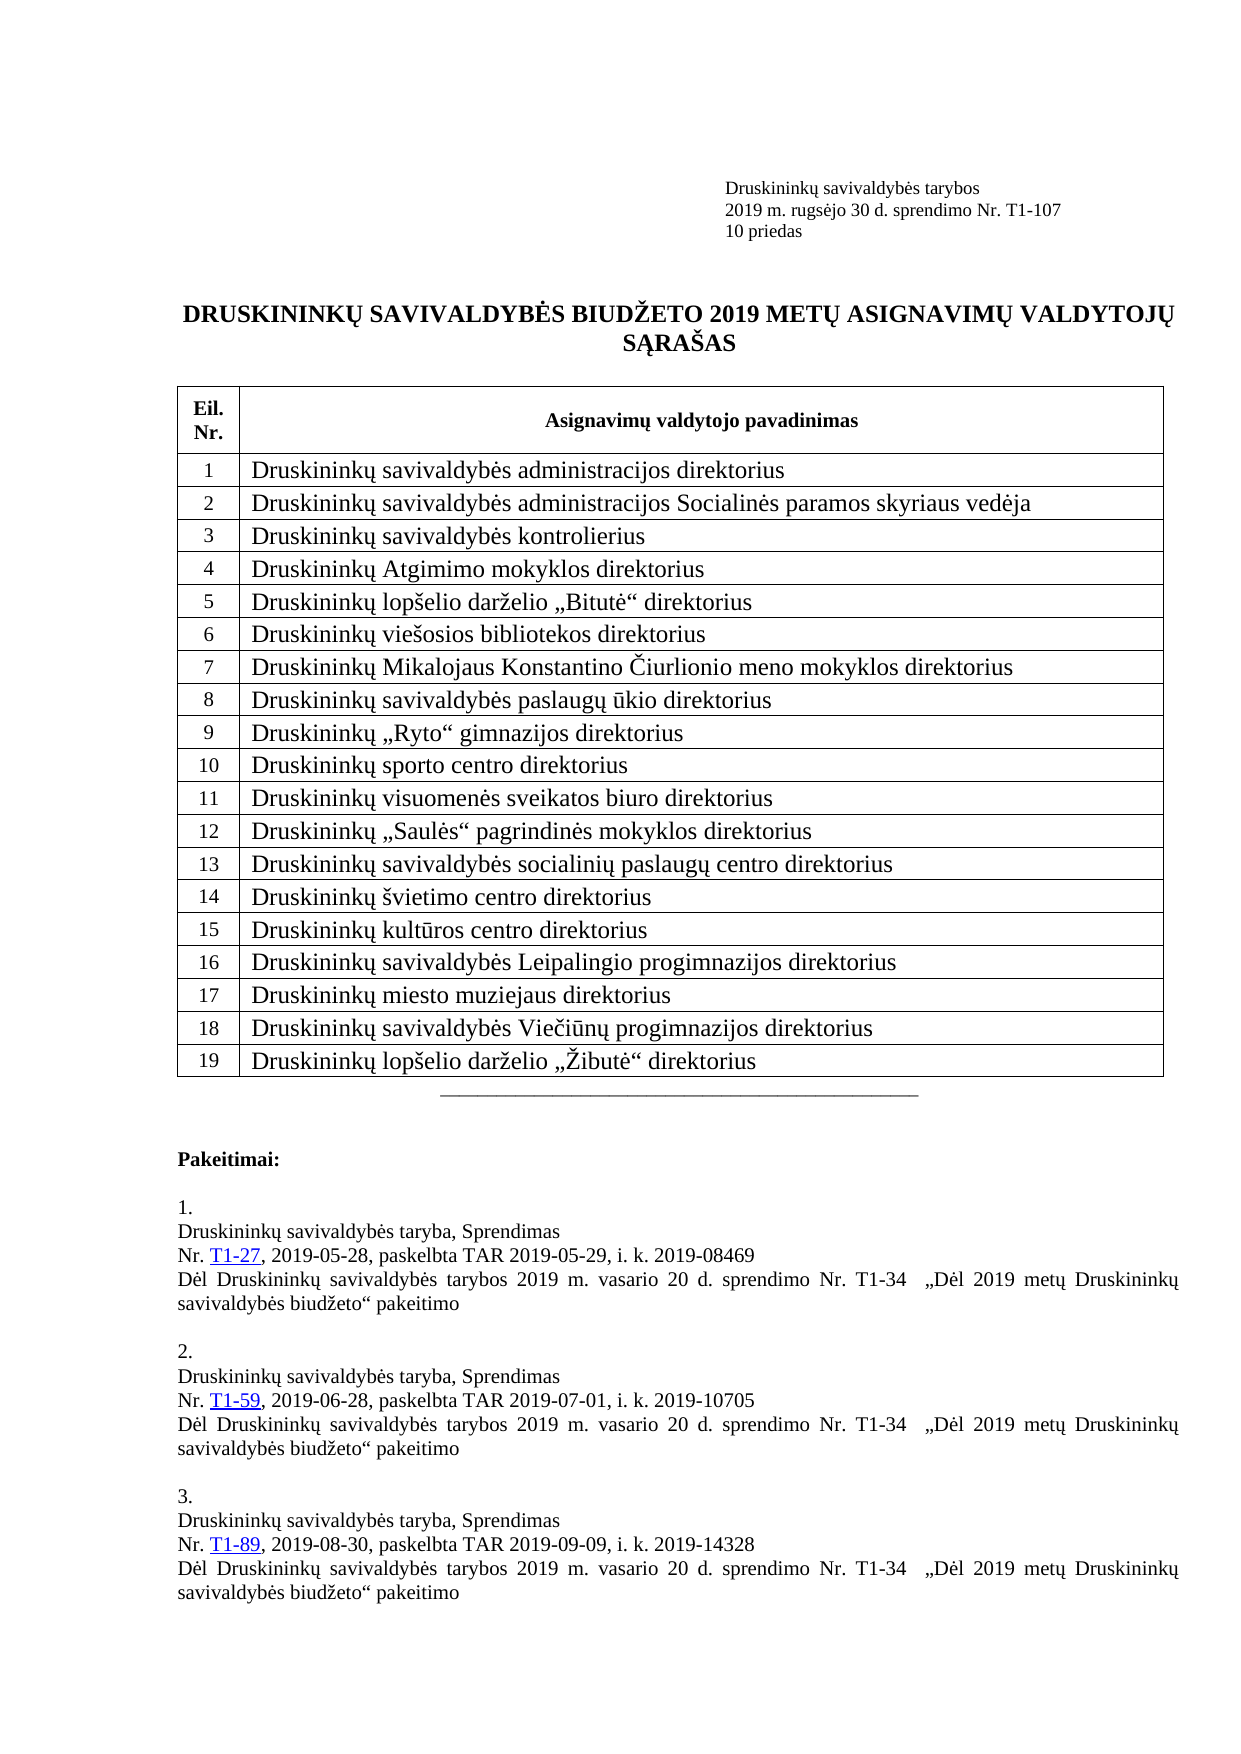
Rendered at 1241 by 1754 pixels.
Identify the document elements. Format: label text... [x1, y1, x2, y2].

table_cell 10 [178, 749, 239, 781]
table_cell Druskininkų švietimo centro direktorius [240, 880, 1163, 912]
table_cell Druskininkų lopšelio darželio „Bitutė“ direktorius [240, 585, 1163, 617]
table_cell Druskininkų miesto muziejaus direktorius [240, 979, 1163, 1011]
text DRUSKININKŲ SAVIVALDYBĖS BIUDŽETO 2019 METŲ ASIGNAVIMŲ VALDYTOJŲ SĄRAŠAS [177, 299, 1181, 357]
table_cell Druskininkų kultūros centro direktorius [240, 913, 1163, 945]
table_cell Druskininkų Atgimimo mokyklos direktorius [240, 552, 1163, 584]
table_cell 8 [178, 684, 239, 715]
table_header Eil. Nr. [178, 387, 239, 453]
table_cell 13 [178, 848, 239, 879]
table_cell 17 [178, 979, 239, 1011]
table_cell Druskininkų lopšelio darželio „Žibutė“ direktorius [240, 1045, 1163, 1076]
table_cell Druskininkų savivaldybės Leipalingio progimnazijos direktorius [240, 946, 1163, 978]
table_cell Druskininkų „Ryto“ gimnazijos direktorius [240, 716, 1163, 748]
table_cell Druskininkų savivaldybės administracijos Socialinės paramos skyriaus vedėja [240, 487, 1163, 518]
text ___________________________________________________ [177, 1077, 1181, 1099]
table_cell 19 [178, 1045, 239, 1076]
table_cell Druskininkų visuomenės sveikatos biuro direktorius [240, 782, 1163, 814]
text Dėl Druskininkų savivaldybės tarybos 2019 m. vasario 20 d. sprendimo Nr. T1-34 „Dėl 2019 metų Druskininkų savivaldybės biudžeto“ pakeitimo [177, 1267, 1181, 1315]
table_cell Druskininkų savivaldybės kontrolierius [240, 520, 1163, 551]
table_cell 4 [178, 552, 239, 584]
text Nr. T1-89, 2019-08-30, paskelbta TAR 2019-09-09, i. k. 2019-14328 [177, 1532, 1181, 1556]
table_cell 15 [178, 913, 239, 945]
table_cell Druskininkų savivaldybės socialinių paslaugų centro direktorius [240, 848, 1163, 879]
table_cell Druskininkų savivaldybės Viečiūnų progimnazijos direktorius [240, 1012, 1163, 1043]
text 1. [177, 1195, 1181, 1219]
table_cell 18 [178, 1012, 239, 1043]
table_cell 3 [178, 520, 239, 551]
table_cell 9 [178, 716, 239, 748]
table_header Asignavimų valdytojo pavadinimas [240, 387, 1163, 453]
table_cell 12 [178, 815, 239, 847]
table_cell Druskininkų savivaldybės paslaugų ūkio direktorius [240, 684, 1163, 715]
table_cell Druskininkų savivaldybės administracijos direktorius [240, 454, 1163, 486]
table_cell 7 [178, 651, 239, 682]
text 2. [177, 1339, 1181, 1363]
text 3. [177, 1484, 1181, 1508]
table_cell 1 [178, 454, 239, 486]
text Druskininkų savivaldybės tarybos [252, 177, 1181, 199]
table_cell 5 [178, 585, 239, 617]
table_cell 6 [178, 618, 239, 650]
text Druskininkų savivaldybės taryba, Sprendimas [177, 1363, 1181, 1388]
text Dėl Druskininkų savivaldybės tarybos 2019 m. vasario 20 d. sprendimo Nr. T1-34 „Dėl 2019 metų Druskininkų savivaldybės biudžeto“ pakeitimo [177, 1412, 1181, 1460]
table_cell 16 [178, 946, 239, 978]
text Druskininkų savivaldybės taryba, Sprendimas [177, 1219, 1181, 1243]
text 2019 m. rugsėjo 30 d. sprendimo Nr. T1-107 [252, 199, 1181, 220]
table_cell Druskininkų viešosios bibliotekos direktorius [240, 618, 1163, 650]
table_cell 14 [178, 880, 239, 912]
table_cell 2 [178, 487, 239, 518]
table_cell Druskininkų Mikalojaus Konstantino Čiurlionio meno mokyklos direktorius [240, 651, 1163, 682]
text 10 priedas [252, 220, 1181, 242]
text Pakeitimai: [177, 1147, 1181, 1171]
text Nr. T1-27, 2019-05-28, paskelbta TAR 2019-05-29, i. k. 2019-08469 [177, 1243, 1181, 1267]
table_cell 11 [178, 782, 239, 814]
table_cell Druskininkų „Saulės“ pagrindinės mokyklos direktorius [240, 815, 1163, 847]
text Druskininkų savivaldybės taryba, Sprendimas [177, 1508, 1181, 1532]
table_cell Druskininkų sporto centro direktorius [240, 749, 1163, 781]
text Dėl Druskininkų savivaldybės tarybos 2019 m. vasario 20 d. sprendimo Nr. T1-34 „Dėl 2019 metų Druskininkų savivaldybės biudžeto“ pakeitimo [177, 1556, 1181, 1604]
text Nr. T1-59, 2019-06-28, paskelbta TAR 2019-07-01, i. k. 2019-10705 [177, 1388, 1181, 1412]
